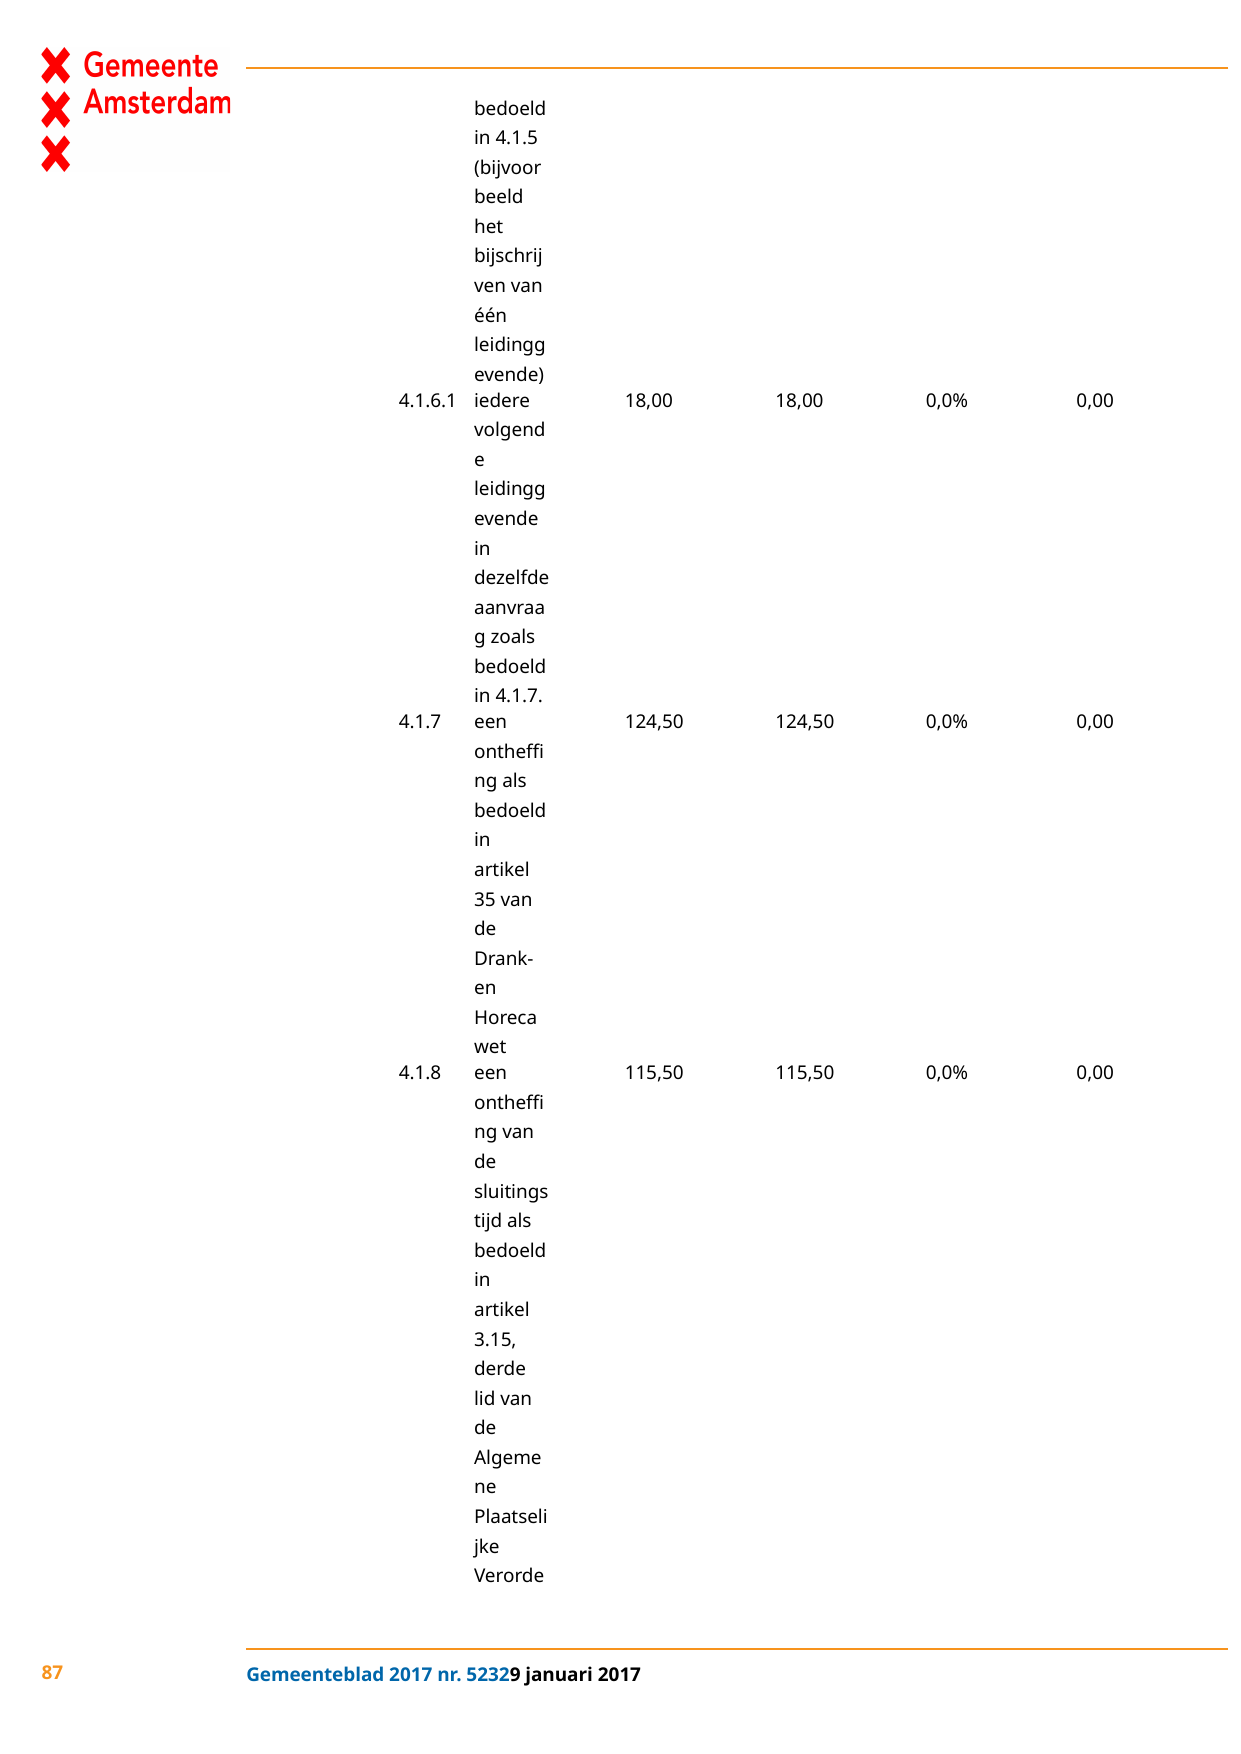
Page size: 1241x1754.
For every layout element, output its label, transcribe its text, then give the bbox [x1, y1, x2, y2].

table_cell 124,50 [625, 708, 700, 1059]
table_cell 115,50 [775, 1060, 850, 1588]
picture [41, 47, 231, 172]
table_cell [775, 95, 850, 387]
table_cell 18,00 [775, 387, 850, 708]
table_cell [1001, 95, 1076, 387]
table_cell een ontheffing van de sluitingstijd als bedoeld in artikel 3.15, derde lid van de Algemene Plaatselijke Verorde [474, 1060, 549, 1588]
table_cell [700, 95, 775, 387]
table_cell [323, 708, 398, 1059]
table_cell 0,0% [926, 387, 1001, 708]
table_cell [549, 95, 624, 387]
table_cell [850, 387, 926, 708]
table_cell [850, 708, 926, 1059]
table_cell [850, 95, 926, 387]
table_cell 0,0% [926, 708, 1001, 1059]
table_cell [323, 1060, 398, 1588]
table_cell [323, 387, 398, 708]
table_cell [625, 95, 700, 387]
table_cell [1001, 387, 1076, 708]
table_cell [700, 1060, 775, 1588]
table_cell 0,00 [1076, 387, 1152, 708]
table_cell een ontheffing als bedoeld in artikel 35 van de Drank- en Horecawet [474, 708, 549, 1059]
table_cell [549, 1060, 624, 1588]
table_cell 0,0% [926, 1060, 1001, 1588]
table_cell [1001, 708, 1076, 1059]
table_cell 124,50 [775, 708, 850, 1059]
table_cell iedere volgende leidinggevende in dezelfde aanvraag zoals bedoeld in 4.1.7. [474, 387, 549, 708]
table_cell 18,00 [625, 387, 700, 708]
table_cell [323, 95, 398, 387]
table_cell [248, 95, 323, 387]
table_cell bedoeld in 4.1.5 (bijvoorbeeld het bijschrijven van één leidinggevende) [474, 95, 549, 387]
table_cell 4.1.6.1 [399, 387, 474, 708]
table_cell [926, 95, 1001, 387]
table_cell [700, 708, 775, 1059]
table_cell [248, 1060, 323, 1588]
table_cell [399, 95, 474, 387]
table_cell [1076, 95, 1152, 387]
table_cell 4.1.7 [399, 708, 474, 1059]
table_cell [248, 387, 323, 708]
table_cell 0,00 [1076, 1060, 1152, 1588]
table_cell [700, 387, 775, 708]
table_cell 4.1.8 [399, 1060, 474, 1588]
table_cell 115,50 [625, 1060, 700, 1588]
table_cell 0,00 [1076, 708, 1152, 1059]
table_cell [248, 708, 323, 1059]
table_cell [549, 708, 624, 1059]
table_cell [850, 1060, 926, 1588]
table_cell [549, 387, 624, 708]
table_cell [1001, 1060, 1076, 1588]
